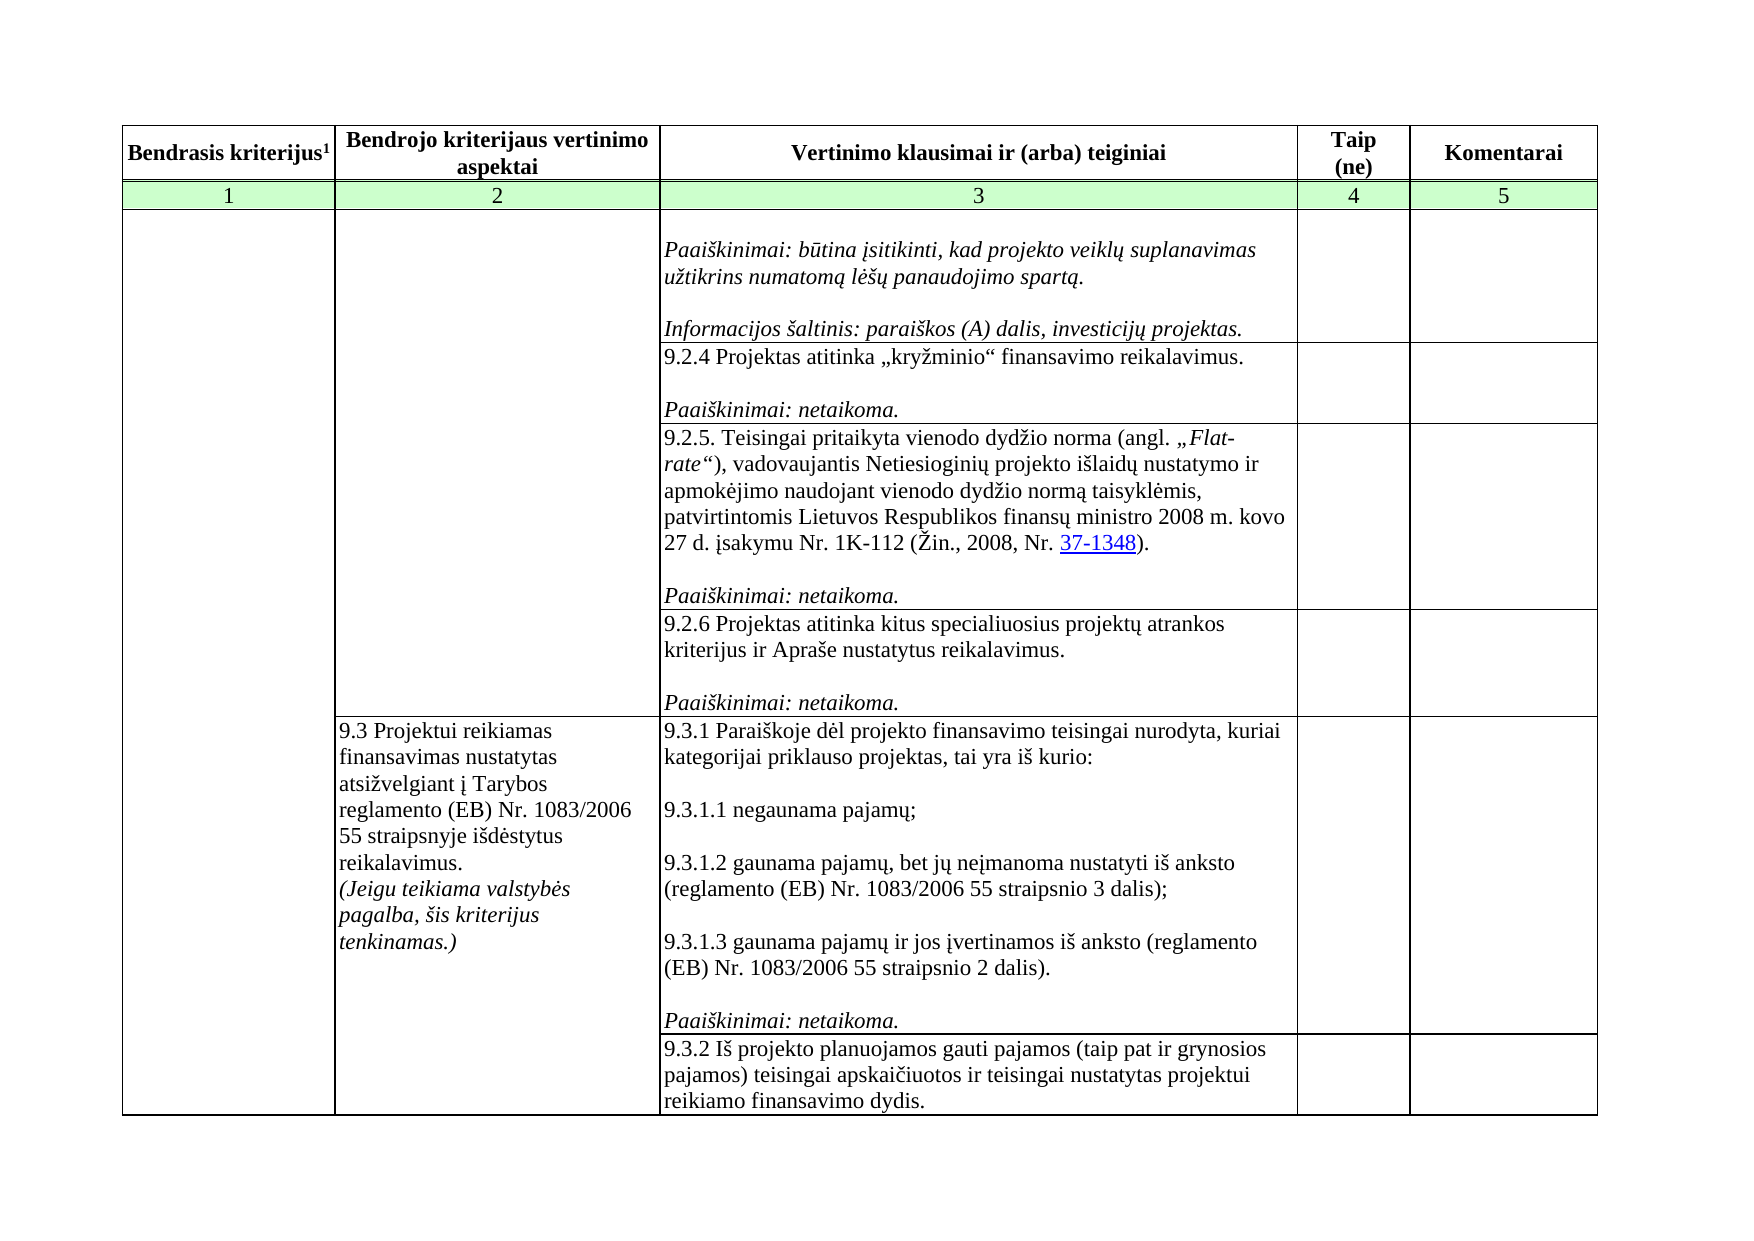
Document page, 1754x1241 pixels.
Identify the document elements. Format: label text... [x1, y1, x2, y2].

table_cell 4 [1298, 182, 1409, 208]
table_cell 1 [123, 182, 334, 208]
table_cell [1411, 343, 1597, 422]
table_cell [1411, 210, 1597, 342]
table_cell [1298, 610, 1409, 716]
table_cell [1298, 210, 1409, 342]
table_header Bendrojo kriterijaus vertinimo aspektai [336, 126, 659, 179]
table_cell [1411, 610, 1597, 716]
table_cell 9.3 Projektui reikiamas finansavimas nustatytas atsižvelgiant į Tarybos reglamento (EB) Nr. 1083/2006 55 straipsnyje išdėstytus reikalavimus. (Jeigu teikiama valstybės pagalba, šis kriterijus tenkinamas.) [336, 717, 659, 1114]
table_cell [336, 210, 659, 716]
table_cell 9.3.1 Paraiškoje dėl projekto finansavimo teisingai nurodyta, kuriai kategorijai priklauso projektas, tai yra iš kurio: 9.3.1.1 negaunama pajamų; 9.3.1.2 gaunama pajamų, bet jų neįmanoma nustatyti iš anksto (reglamento (EB) Nr. 1083/2006 55 straipsnio 3 dalis); 9.3.1.3 gaunama pajamų ir jos įvertinamos iš anksto (reglamento (EB) Nr. 1083/2006 55 straipsnio 2 dalis). Paaiškinimai: netaikoma. [661, 717, 1297, 1033]
table_cell [123, 210, 334, 1114]
table_cell [1298, 424, 1409, 608]
table_cell 9.2.6 Projektas atitinka kitus specialiuosius projektų atrankos kriterijus ir Apraše nustatytus reikalavimus. Paaiškinimai: netaikoma. [661, 610, 1297, 716]
table_cell [1411, 1035, 1597, 1114]
table_cell 5 [1411, 182, 1597, 208]
table_cell 3 [661, 182, 1297, 208]
table_cell [1298, 1035, 1409, 1114]
table_cell [1411, 424, 1597, 608]
table_cell Paaiškinimai: būtina įsitikinti, kad projekto veiklų suplanavimas užtikrins numatomą lėšų panaudojimo spartą. Informacijos šaltinis: paraiškos (A) dalis, investicijų projektas. [661, 210, 1297, 342]
table_cell 2 [336, 182, 659, 208]
table_cell [1298, 717, 1409, 1033]
table_cell 9.3.2 Iš projekto planuojamos gauti pajamos (taip pat ir grynosios pajamos) teisingai apskaičiuotos ir teisingai nustatytas projektui reikiamo finansavimo dydis. [661, 1035, 1297, 1114]
table_header Vertinimo klausimai ir (arba) teiginiai [661, 126, 1297, 179]
table_cell [1298, 343, 1409, 422]
table_header Taip (ne) [1298, 126, 1409, 179]
table_cell 9.2.4 Projektas atitinka „kryžminio“ finansavimo reikalavimus. Paaiškinimai: netaikoma. [661, 343, 1297, 422]
table_cell [1411, 717, 1597, 1033]
table_cell 9.2.5. Teisingai pritaikyta vienodo dydžio norma (angl. „Flat-rate“), vadovaujantis Netiesioginių projekto išlaidų nustatymo ir apmokėjimo naudojant vienodo dydžio normą taisyklėmis, patvirtintomis Lietuvos Respublikos finansų ministro 2008 m. kovo 27 d. įsakymu Nr. 1K-112 (Žin., 2008, Nr. 37-1348). Paaiškinimai: netaikoma. [661, 424, 1297, 608]
table_header Komentarai [1411, 126, 1597, 179]
table_header Bendrasis kriterijus1 [123, 126, 334, 179]
